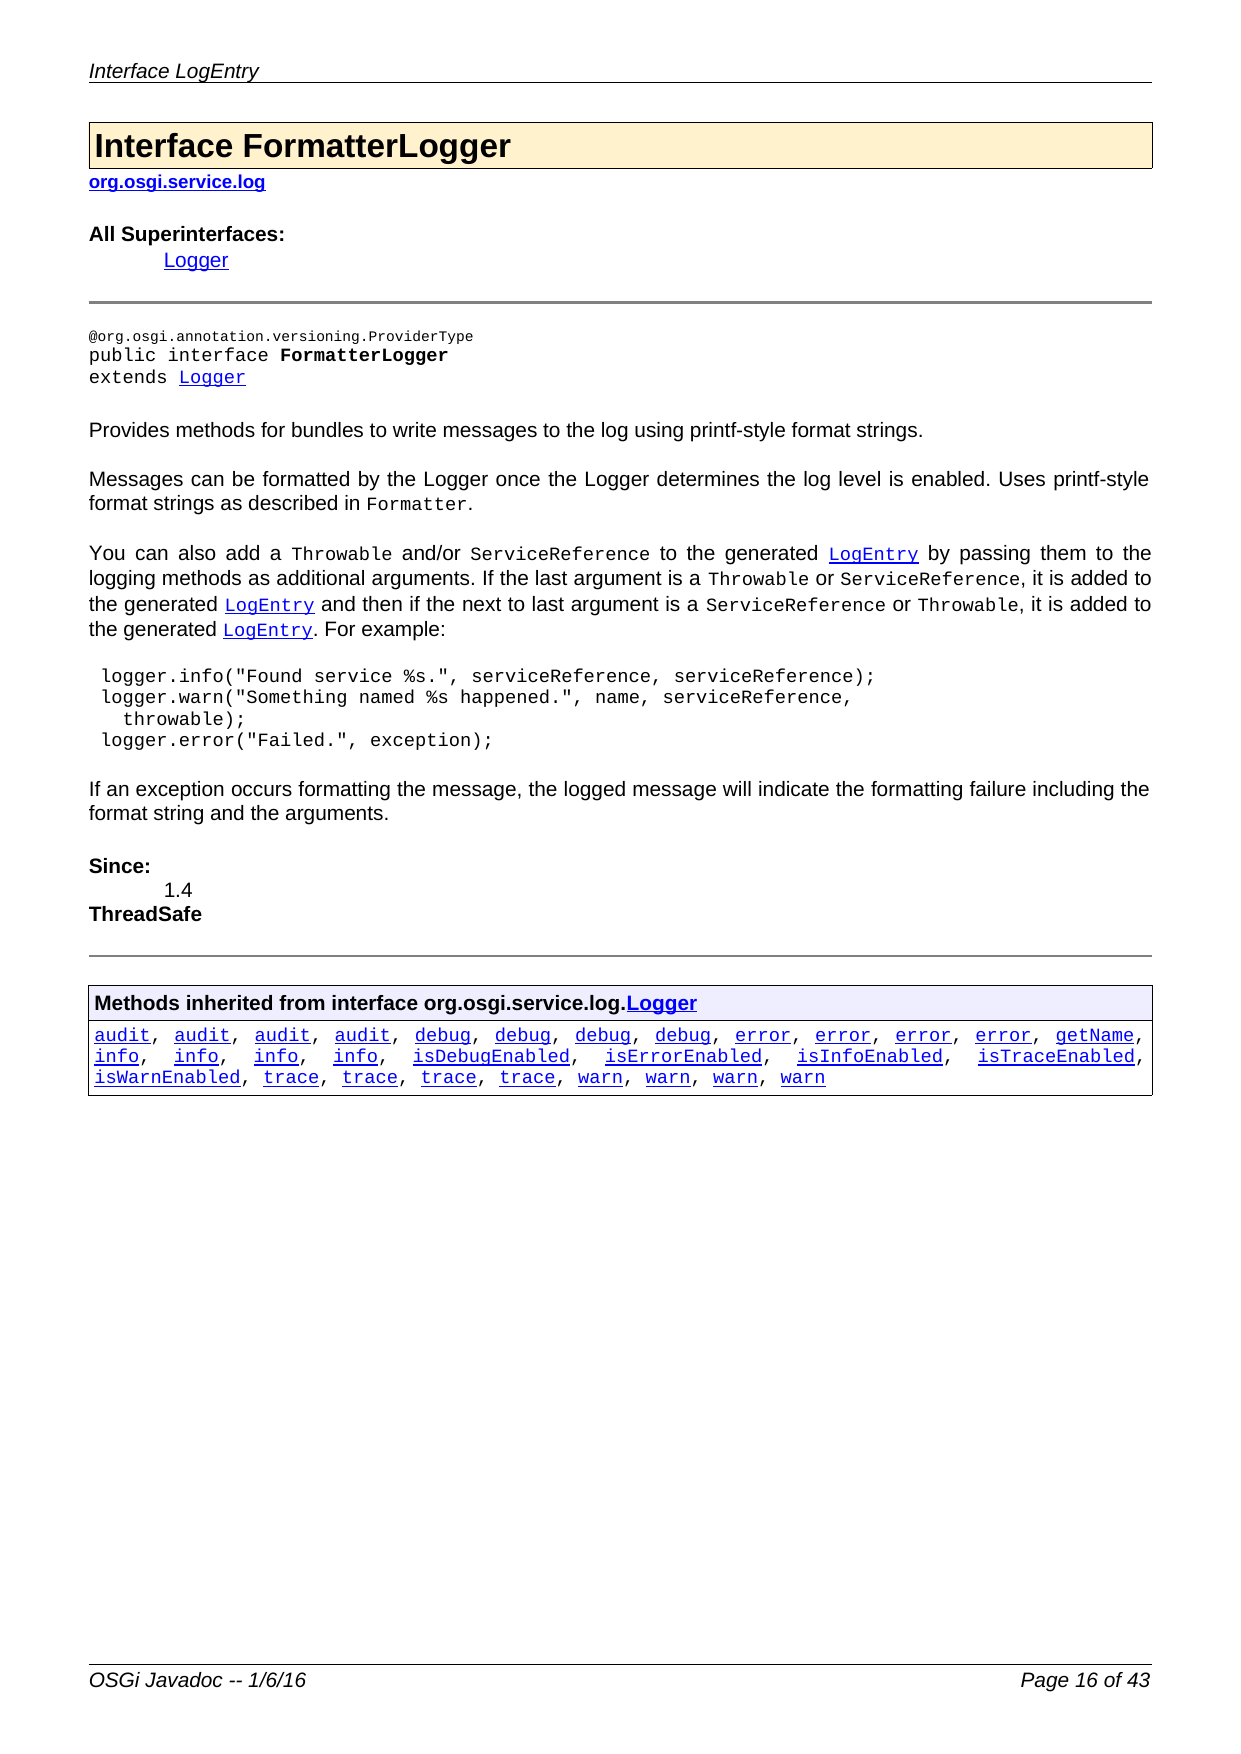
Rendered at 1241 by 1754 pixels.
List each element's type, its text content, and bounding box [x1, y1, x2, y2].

table_header Methods inherited from interface org.osgi.service.log.Logger [89, 986, 1152, 1020]
text Messages can be formatted by the Logger once the Logger determines the log level is enabled. Uses printf-style format strings as described in Formatter. [88, 467, 1152, 516]
text Provides methods for bundles to write messages to the log using printf-style format strings. [88, 418, 1152, 442]
table_cell audit, audit, audit, audit, debug, debug, debug, debug, error, error, error, error, getName, info, info, info, info, isDebugEnabled, isErrorEnabled, isInfoEnabled, isTraceEnabled, isWarnEnabled, trace, trace, trace, trace, warn, warn, warn, warn [89, 1021, 1152, 1095]
subtitle Interface FormatterLogger [90, 123, 1152, 168]
text Since: [88, 854, 1152, 878]
text 1.4 [163, 878, 1152, 902]
text If an exception occurs formatting the message, the logged message will indicate the formatting failure including the format string and the arguments. [88, 777, 1152, 825]
text You can also add a Throwable and/or ServiceReference to the generated LogEntry by passing them to the logging methods as additional arguments. If the last argument is a Throwable or ServiceReference, it is added to the generated LogEntry and then if the next to last argument is a ServiceReference or Throwable, it is added to the generated LogEntry. For example: [88, 541, 1152, 642]
text extends Logger [88, 367, 1152, 389]
text logger.info("Found service %s.", serviceReference, serviceReference); logger.warn("Something named %s happened.", name, serviceReference, throwable); logger.error("Failed.", exception); [88, 667, 1152, 752]
text Logger [163, 248, 1152, 272]
text @org.osgi.annotation.versioning.ProviderType public interface FormatterLogger [88, 330, 1152, 367]
subtitle All Superinterfaces: [88, 222, 1152, 246]
text org.osgi.service.log [88, 171, 1152, 193]
text ThreadSafe [88, 902, 1152, 926]
